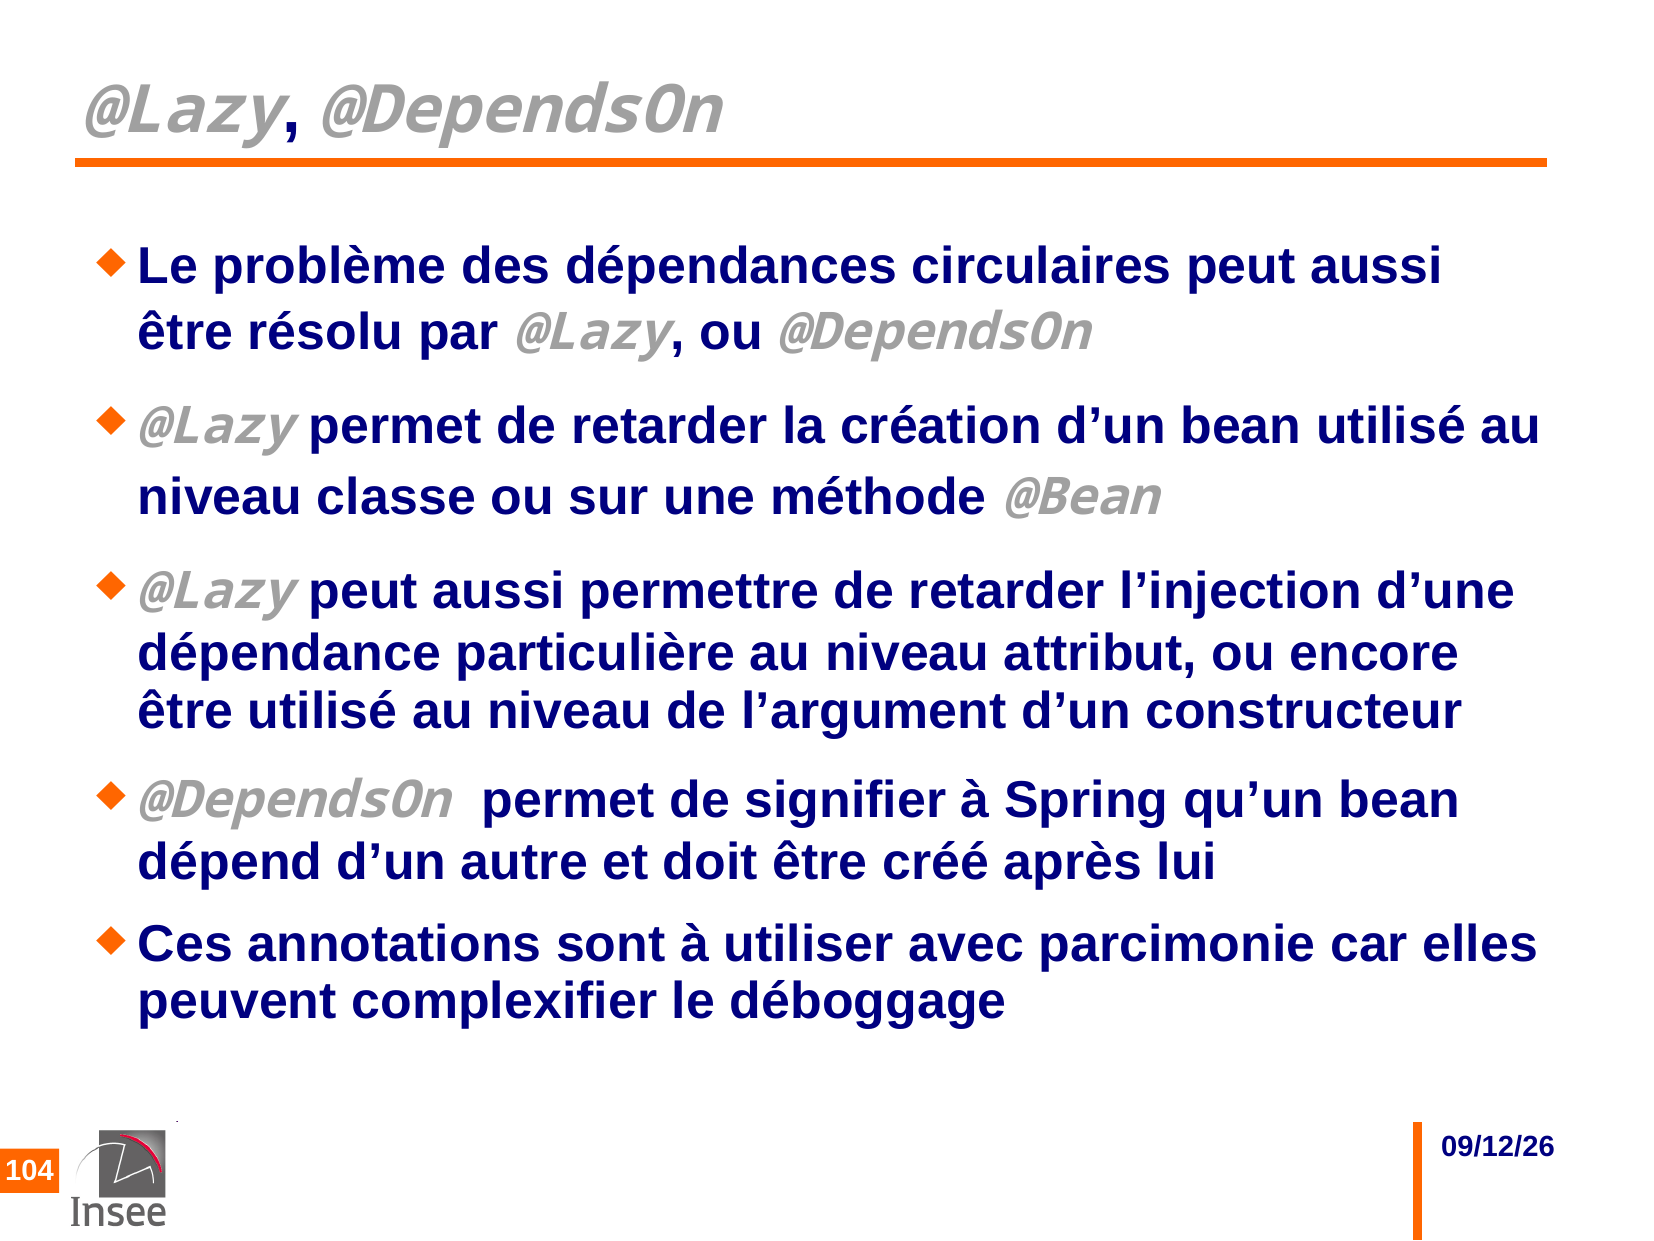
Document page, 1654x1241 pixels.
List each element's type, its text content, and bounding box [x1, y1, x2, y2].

title @Lazy, @DependsOn [82, 49, 1619, 163]
picture [62, 1121, 178, 1241]
list Le problème des dépendances circulaires peut aussi être résolu par @Lazy, ou @DependsOn @Lazy permet de retarder la création d’un bean utilisé au niveau classe ou sur une méthode @Bean @Lazy peut aussi permettre de retarder l’injection d’une dépendance particulière au niveau attribut, ou encore être utilisé au niveau de l’argument d’un constructeur @DependsOn permet de signifier à Spring qu’un bean dépend d’un autre et doit être créé après lui Ces annotations sont à utiliser avec parcimonie car elles peuvent complexifier le déboggage [82, 236, 1548, 1087]
